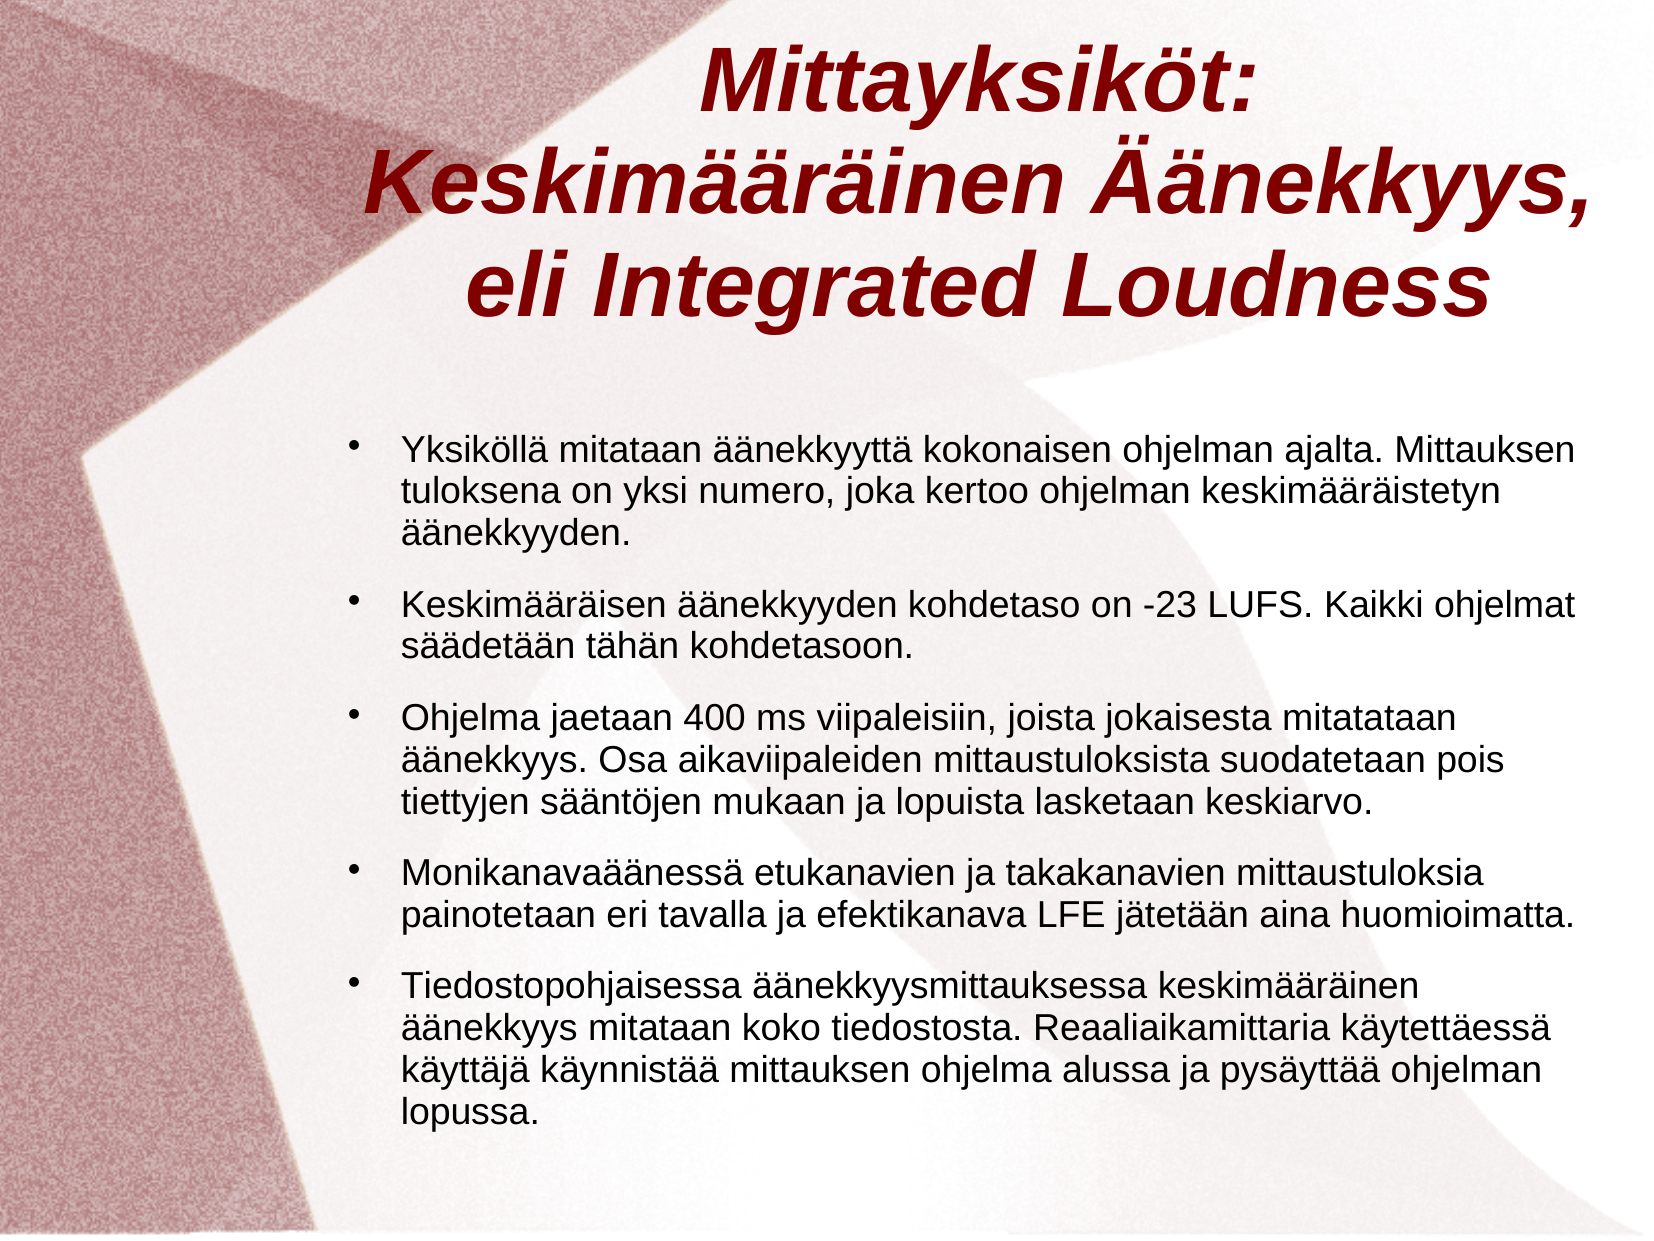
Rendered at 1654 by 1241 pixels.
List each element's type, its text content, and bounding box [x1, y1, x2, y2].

list Yksiköllä mitataan äänekkyyttä kokonaisen ohjelman ajalta. Mittauksen tuloksena on yksi numero, joka kertoo ohjelman keskimääräistetyn äänekkyyden. Keskimääräisen äänekkyyden kohdetaso on -23 LUFS. Kaikki ohjelmat säädetään tähän kohdetasoon. Ohjelma jaetaan 400 ms viipaleisiin, joista jokaisesta mitatataan äänekkyys. Osa aikaviipaleiden mittaustuloksista suodatetaan pois tiettyjen sääntöjen mukaan ja lopuista lasketaan keskiarvo. Monikanavaäänessä etukanavien ja takakanavien mittaustuloksia painotetaan eri tavalla ja efektikanava LFE jätetään aina huomioimatta. Tiedostopohjaisessa äänekkyysmittauksessa keskimääräinen äänekkyys mitataan koko tiedostosta. Reaaliaikamittaria käytettäessä käyttäjä käynnistää mittauksen ohjelma alussa ja pysäyttää ohjelman lopussa. [330, 425, 1607, 1133]
title Mittayksiköt: Keskimääräinen Äänekkyys, eli Integrated Loudness [318, 23, 1642, 337]
picture [0, 0, 1654, 1241]
